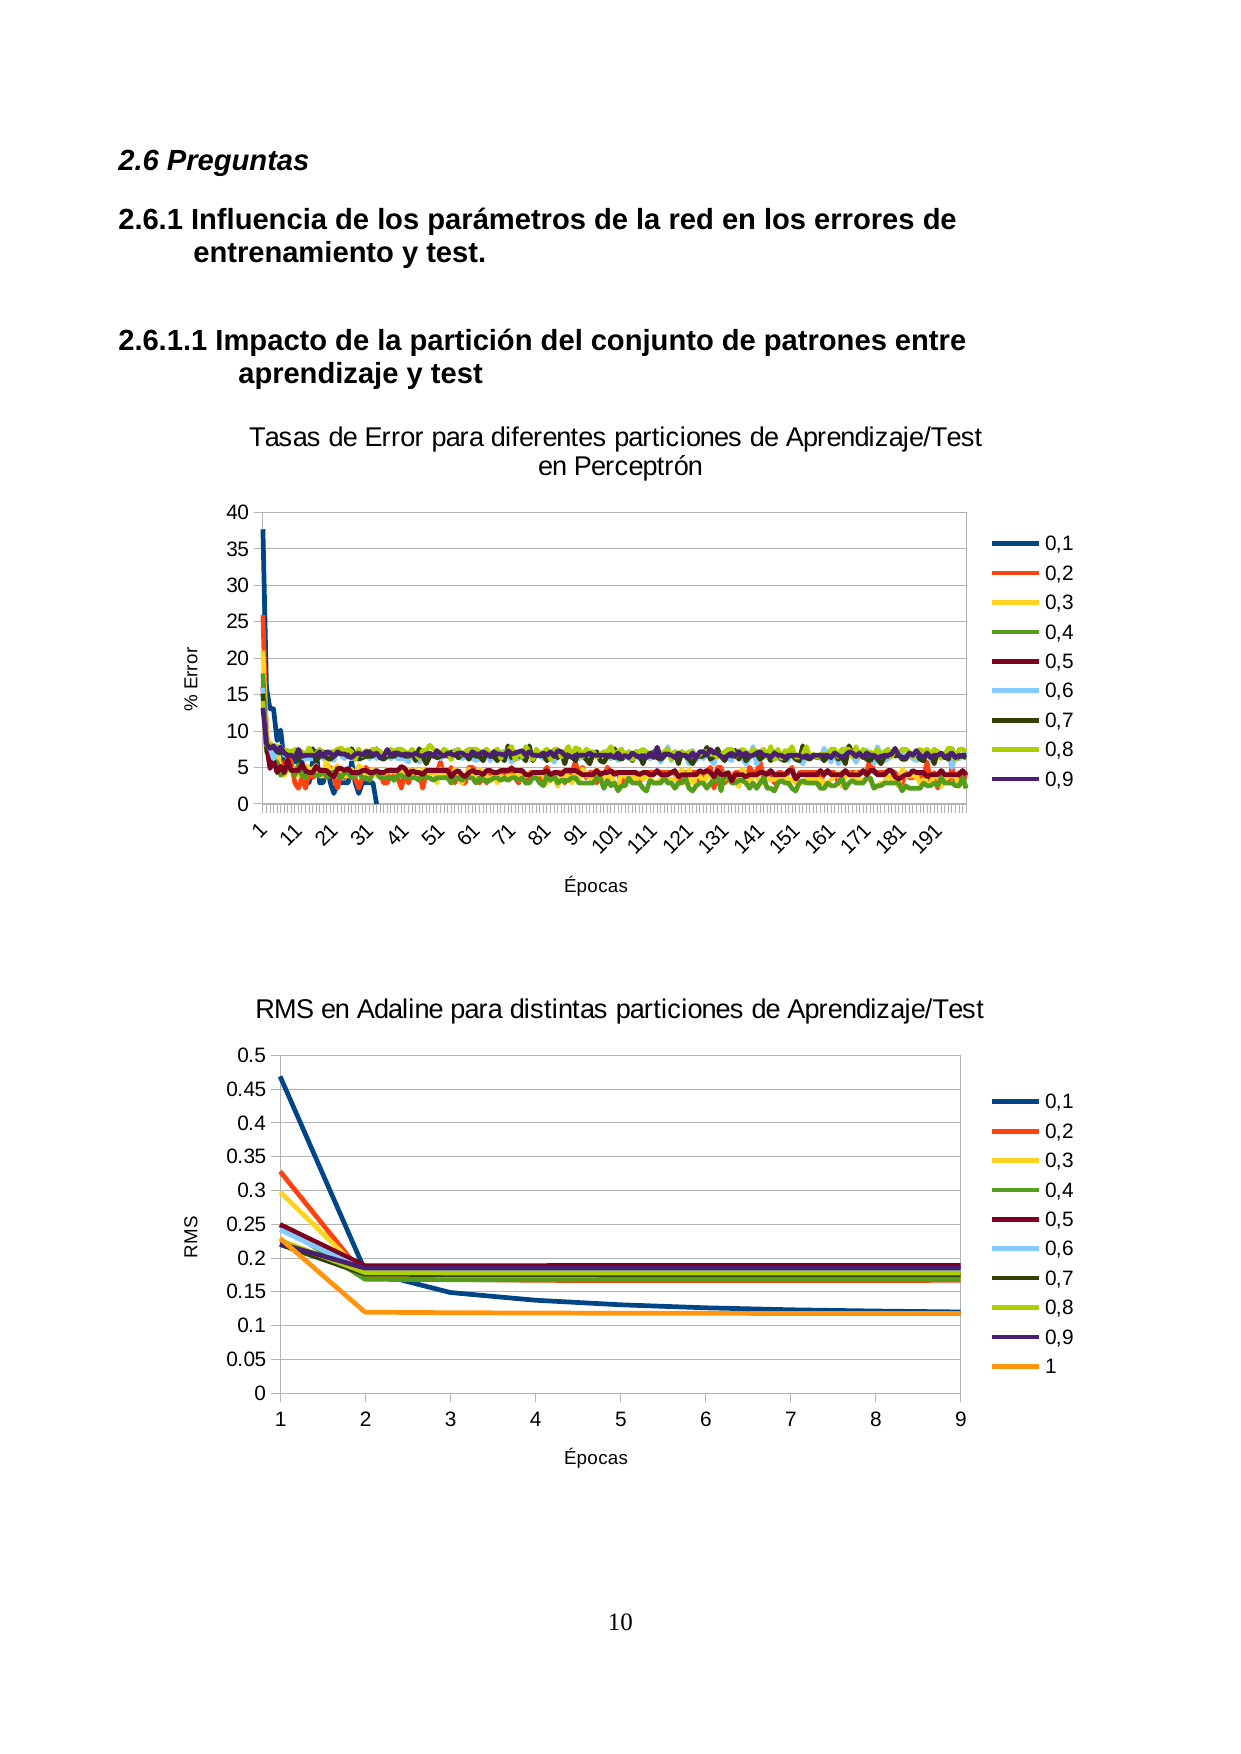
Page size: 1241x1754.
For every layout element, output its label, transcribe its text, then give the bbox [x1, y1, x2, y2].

subtitle 2.6 Preguntas [118, 143, 1122, 177]
subtitle 2.6.1.1 Impacto de la partición del conjunto de patrones entre aprendizaje y test [118, 322, 1122, 389]
subtitle 2.6.1 Influencia de los parámetros de la red en los errores de entrenamiento y test. [118, 202, 1122, 269]
